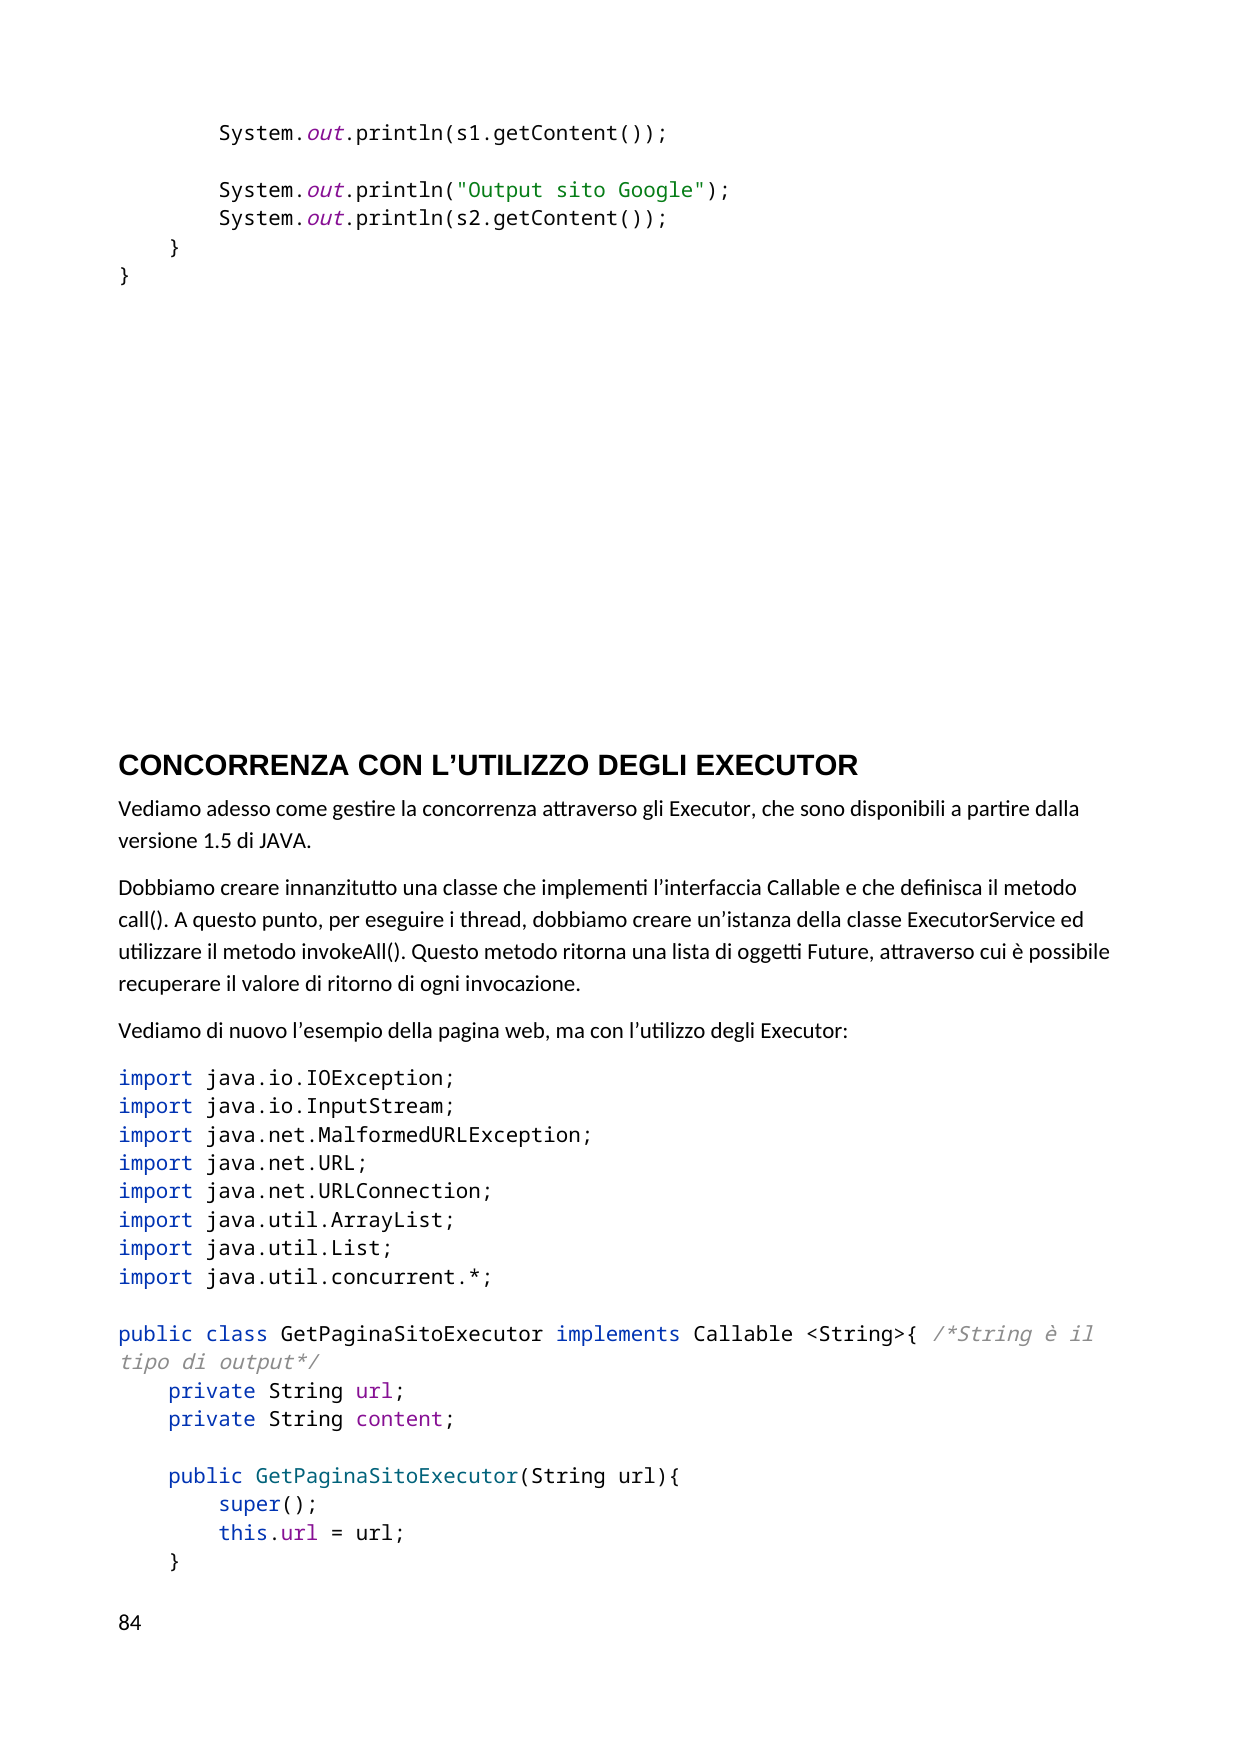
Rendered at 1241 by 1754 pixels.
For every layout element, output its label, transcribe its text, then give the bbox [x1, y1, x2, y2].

text Vediamo di nuovo l’esempio della pagina web, ma con l’utilizzo degli Executor: [118, 1016, 1122, 1044]
text Vediamo adesso come gestire la concorrenza attraverso gli Executor, che sono disponibili a partire dalla versione 1.5 di JAVA. [118, 794, 1122, 854]
text System.out.println(s1.getContent()); System.out.println("Output sito Google"); System.out.println(s2.getContent()); } } [118, 118, 1122, 345]
text import java.io.IOException; import java.io.InputStream; import java.net.MalformedURLException; import java.net.URL; import java.net.URLConnection; import java.util.ArrayList; import java.util.List; import java.util.concurrent.*; public class GetPaginaSitoExecutor implements Callable <String>{ /*String è il tipo di output*/ private String url; private String content; public GetPaginaSitoExecutor(String url){ super(); this.url = url; } [118, 1063, 1122, 1575]
subtitle CONCORRENZA CON L’UTILIZZO DEGLI EXECUTOR [118, 748, 1122, 781]
text Dobbiamo creare innanzitutto una classe che implementi l’interfaccia Callable e che definisca il metodo call(). A questo punto, per eseguire i thread, dobbiamo creare un’istanza della classe ExecutorService ed utilizzare il metodo invokeAll(). Questo metodo ritorna una lista di oggetti Future, attraverso cui è possibile recuperare il valore di ritorno di ogni invocazione. [118, 873, 1122, 997]
